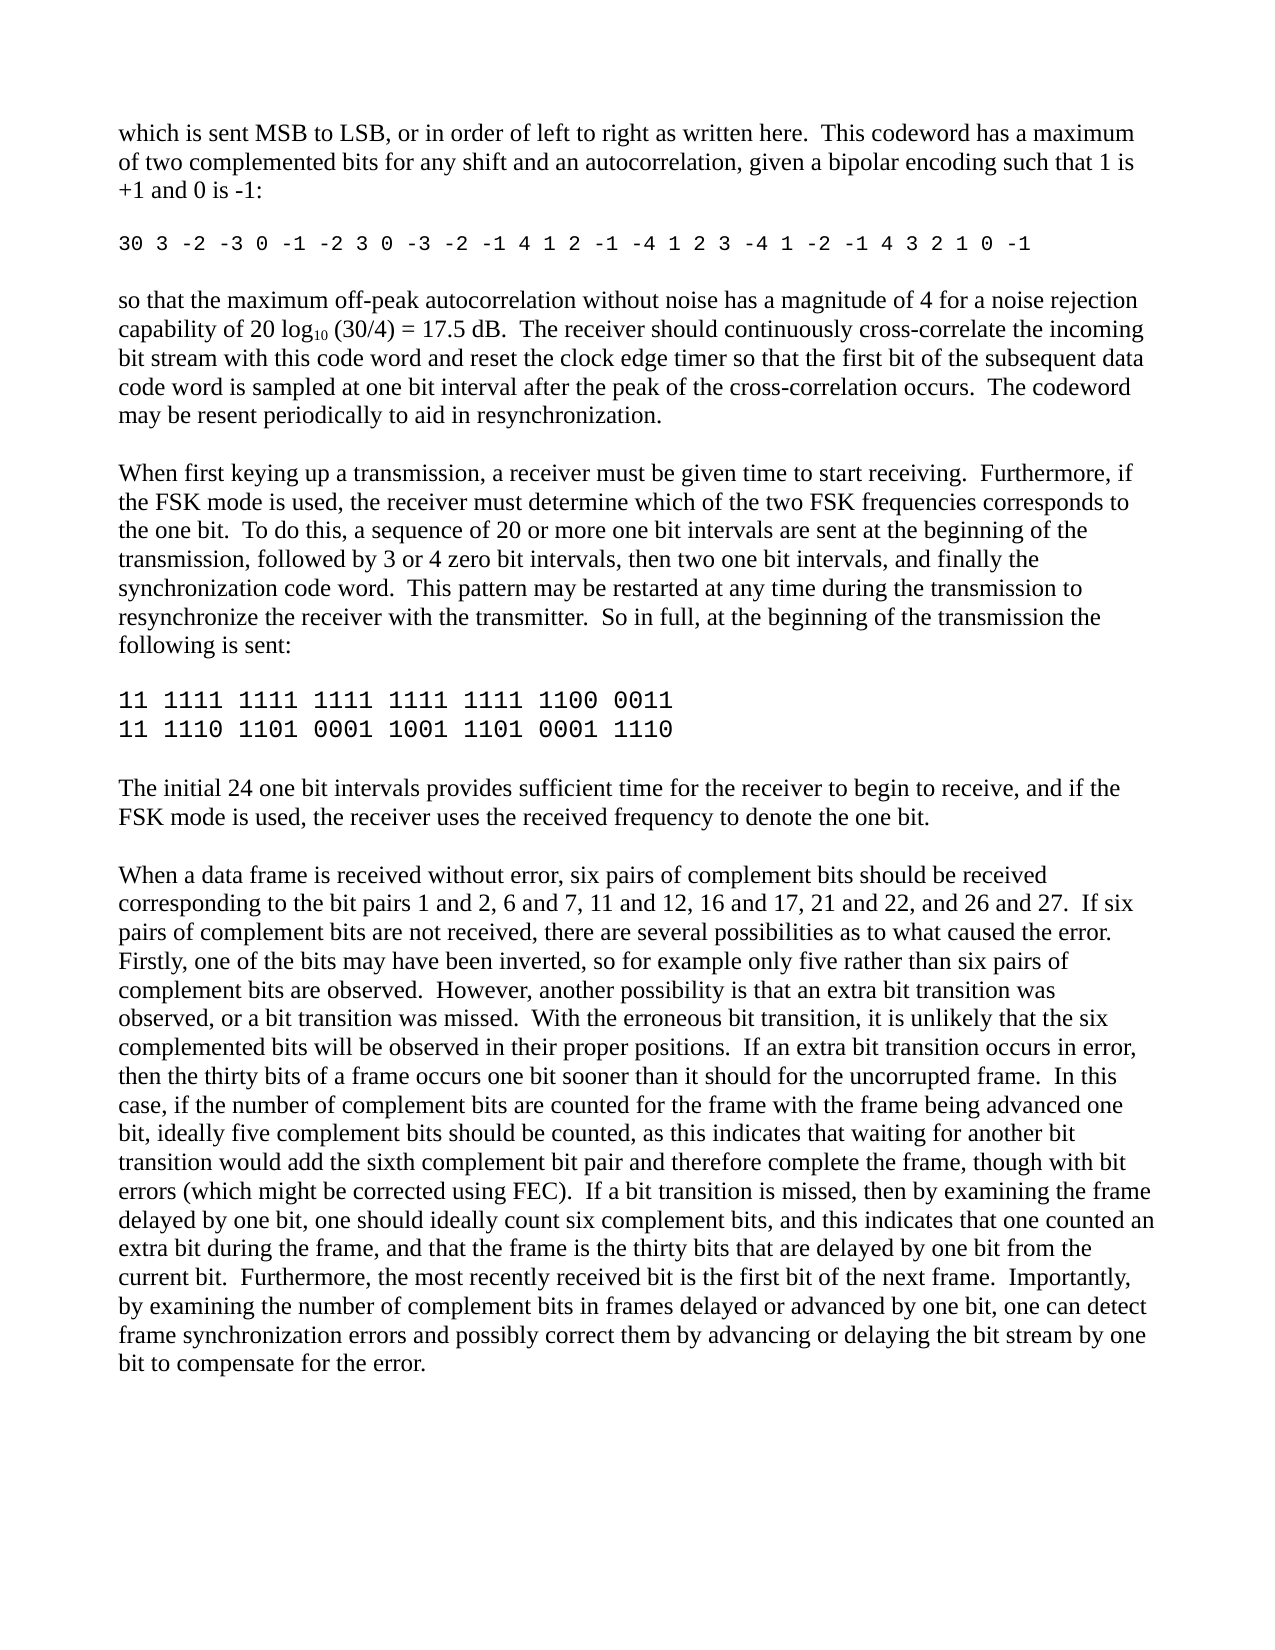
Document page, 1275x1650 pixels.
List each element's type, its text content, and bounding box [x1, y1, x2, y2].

text 11 1110 1101 0001 1001 1101 0001 1110 [118, 716, 1157, 745]
text When first keying up a transmission, a receiver must be given time to start receiving. Furthermore, if the FSK mode is used, the receiver must determine which of the two FSK frequencies corresponds to the one bit. To do this, a sequence of 20 or more one bit intervals are sent at the beginning of the transmission, followed by 3 or 4 zero bit intervals, then two one bit intervals, and finally the synchronization code word. This pattern may be restarted at any time during the transmission to resynchronize the receiver with the transmitter. So in full, at the beginning of the transmission the following is sent: [118, 458, 1157, 659]
text so that the maximum off-peak autocorrelation without noise has a magnitude of 4 for a noise rejection capability of 20 log10 (30/4) = 17.5 dB. The receiver should continuously cross-correlate the incoming bit stream with this code word and reset the clock edge timer so that the first bit of the subsequent data code word is sampled at one bit interval after the peak of the cross-correlation occurs. The codeword may be resent periodically to aid in resynchronization. [118, 286, 1157, 429]
text 30 3 -2 -3 0 -1 -2 3 0 -3 -2 -1 4 1 2 -1 -4 1 2 3 -4 1 -2 -1 4 3 2 1 0 -1 [118, 233, 1157, 257]
text 11 1111 1111 1111 1111 1111 1100 0011 [118, 688, 1157, 716]
text which is sent MSB to LSB, or in order of left to right as written here. This codeword has a maximum of two complemented bits for any shift and an autocorrelation, given a bipolar encoding such that 1 is +1 and 0 is -1: [118, 118, 1157, 204]
